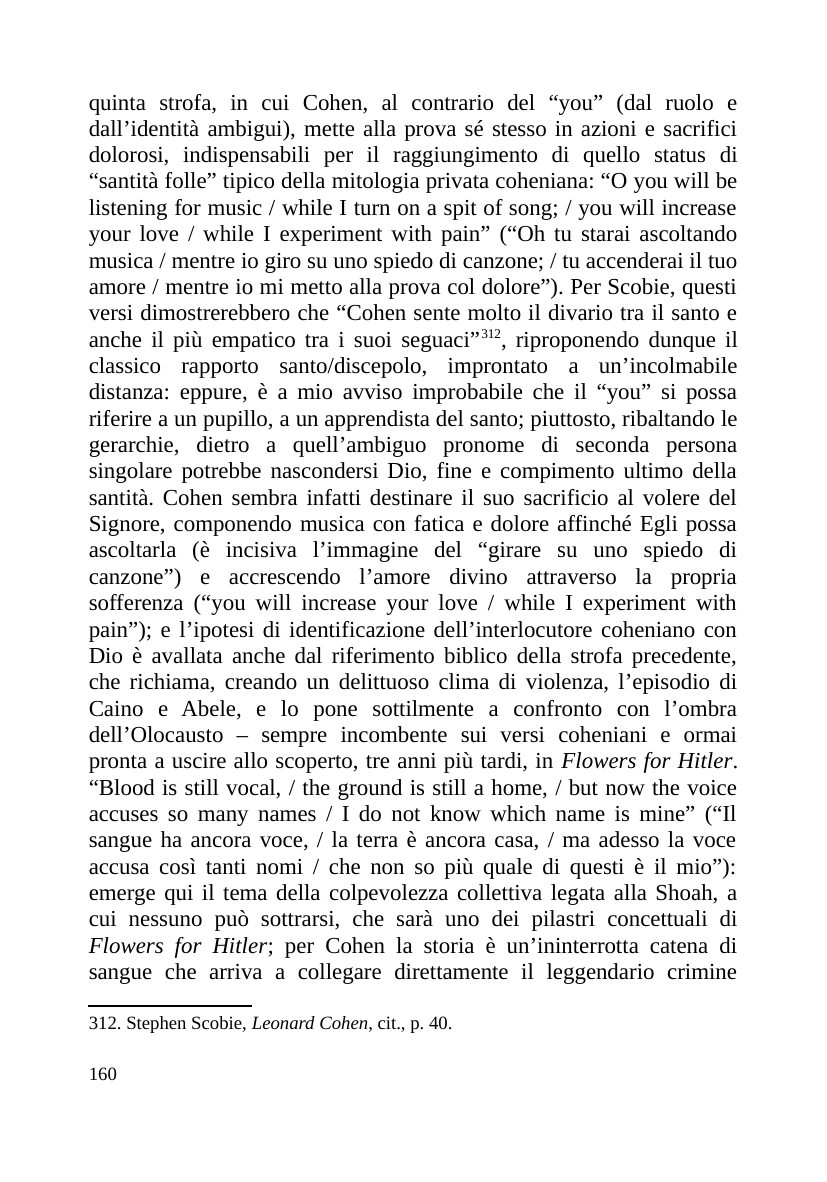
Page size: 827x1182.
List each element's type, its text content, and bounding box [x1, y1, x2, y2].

text Stephen Scobie, Leonard Cohen, cit., p. 40. [88, 1012, 738, 1034]
text quinta strofa, in cui Cohen, al contrario del “you” (dal ruolo e dall’identità ambigui), mette alla prova sé stesso in azioni e sacrifici dolorosi, indispensabili per il raggiungimento di quello status di “santità folle” tipico della mitologia privata coheniana: “O you will be listening for music / while I turn on a spit of song; / you will increase your love / while I experiment with pain” (“Oh tu starai ascoltando musica / mentre io giro su uno spiedo di canzone; / tu accenderai il tuo amore / mentre io mi metto alla prova col dolore”). Per Scobie, questi versi dimostrerebbero che “Cohen sente molto il divario tra il santo e anche il più empatico tra i suoi seguaci”, riproponendo dunque il classico rapporto santo/discepolo, improntato a un’incolmabile distanza: eppure, è a mio avviso improbabile che il “you” si possa riferire a un pupillo, a un apprendista del santo; piuttosto, ribaltando le gerarchie, dietro a quell’ambiguo pronome di seconda persona singolare potrebbe nascondersi Dio, fine e compimento ultimo della santità. Cohen sembra infatti destinare il suo sacrificio al volere del Signore, componendo musica con fatica e dolore affinché Egli possa ascoltarla (è incisiva l’immagine del “girare su uno spiedo di canzone”) e accrescendo l’amore divino attraverso la propria sofferenza (“you will increase your love / while I experiment with pain”); e l’ipotesi di identificazione dell’interlocutore coheniano con Dio è avallata anche dal riferimento biblico della strofa precedente, che richiama, creando un delittuoso clima di violenza, l’episodio di Caino e Abele, e lo pone sottilmente a confronto con l’ombra dell’Olocausto – sempre incombente sui versi coheniani e ormai pronta a uscire allo scoperto, tre anni più tardi, in Flowers for Hitler. “Blood is still vocal, / the ground is still a home, / but now the voice accuses so many names / I do not know which name is mine” (“Il sangue ha ancora voce, / la terra è ancora casa, / ma adesso la voce accusa così tanti nomi / che non so più quale di questi è il mio”): emerge qui il tema della colpevolezza collettiva legata alla Shoah, a cui nessuno può sottrarsi, che sarà uno dei pilastri concettuali di Flowers for Hitler; per Cohen la storia è un’ininterrotta catena di sangue che arriva a collegare direttamente il leggendario crimine [88, 88, 738, 984]
